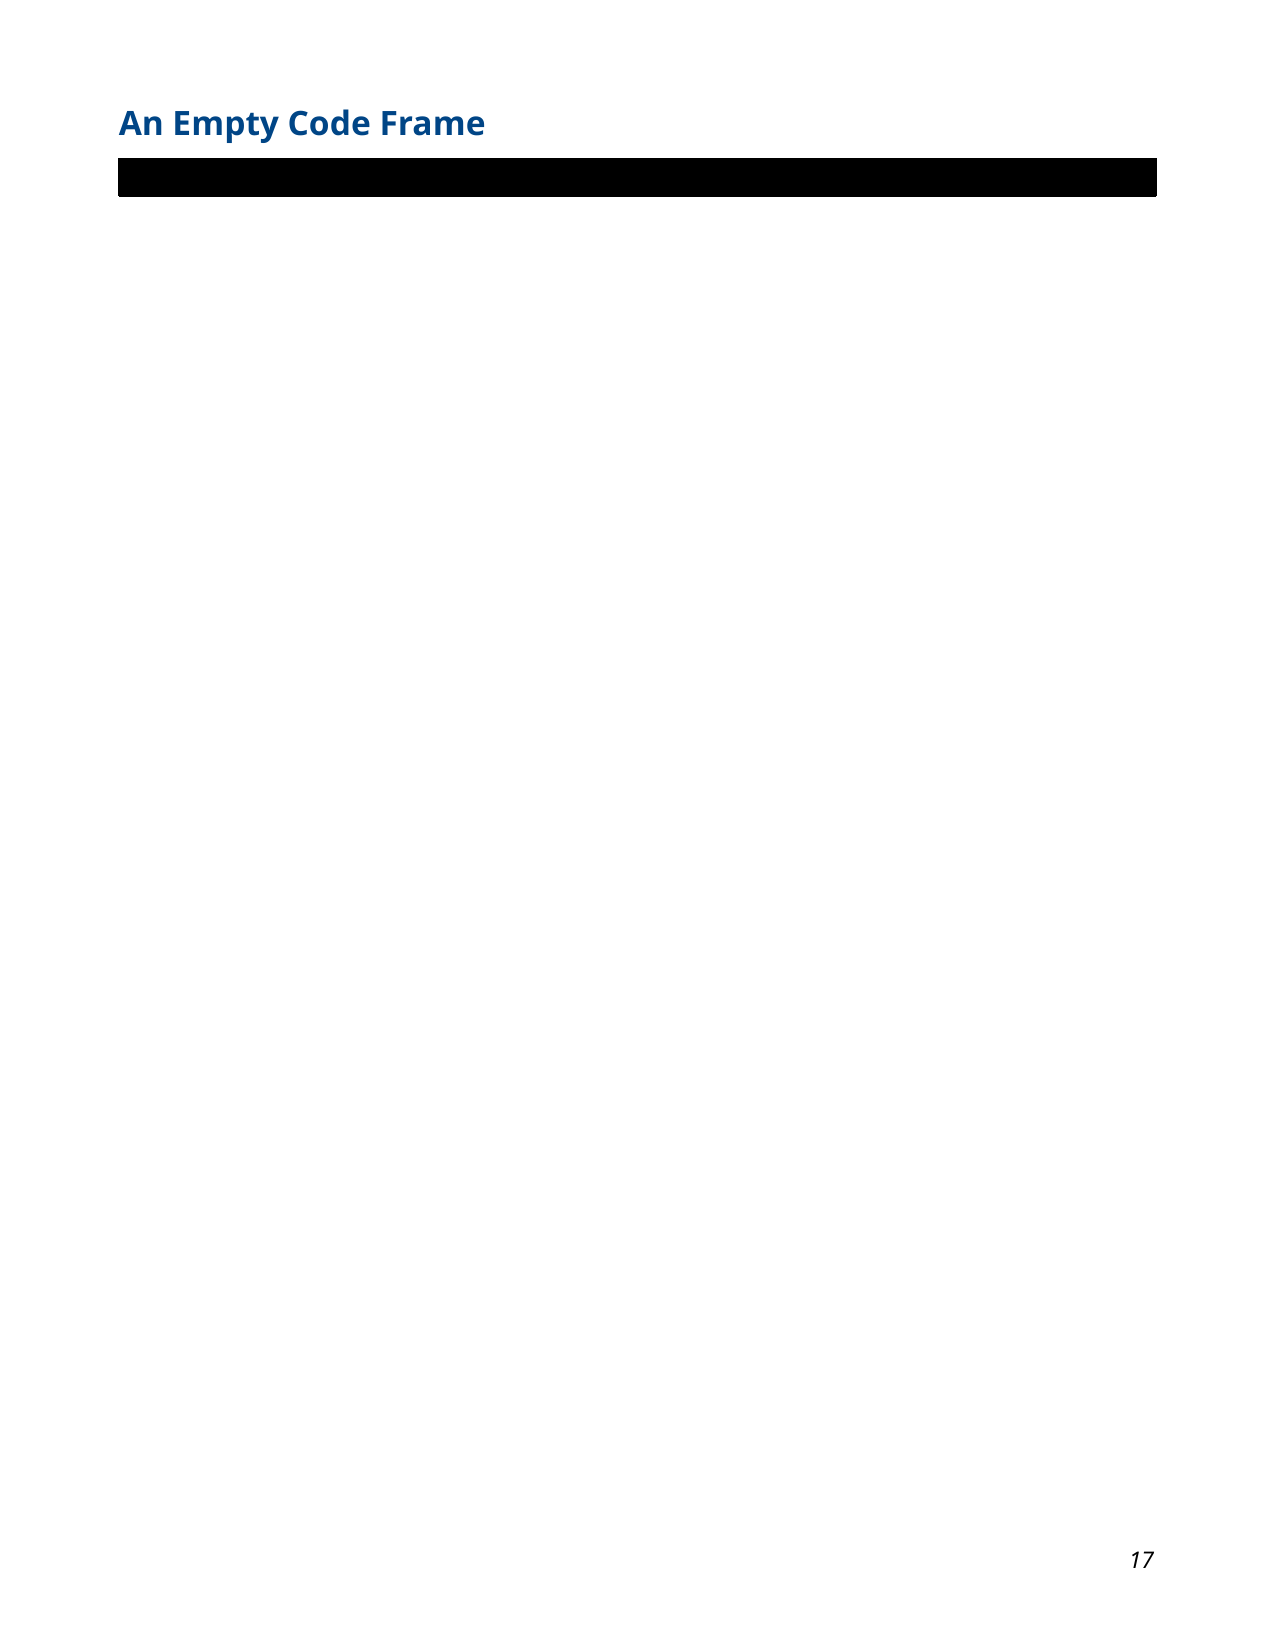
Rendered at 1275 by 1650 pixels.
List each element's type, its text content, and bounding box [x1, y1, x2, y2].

subtitle An Empty Code Frame [118, 100, 1156, 146]
